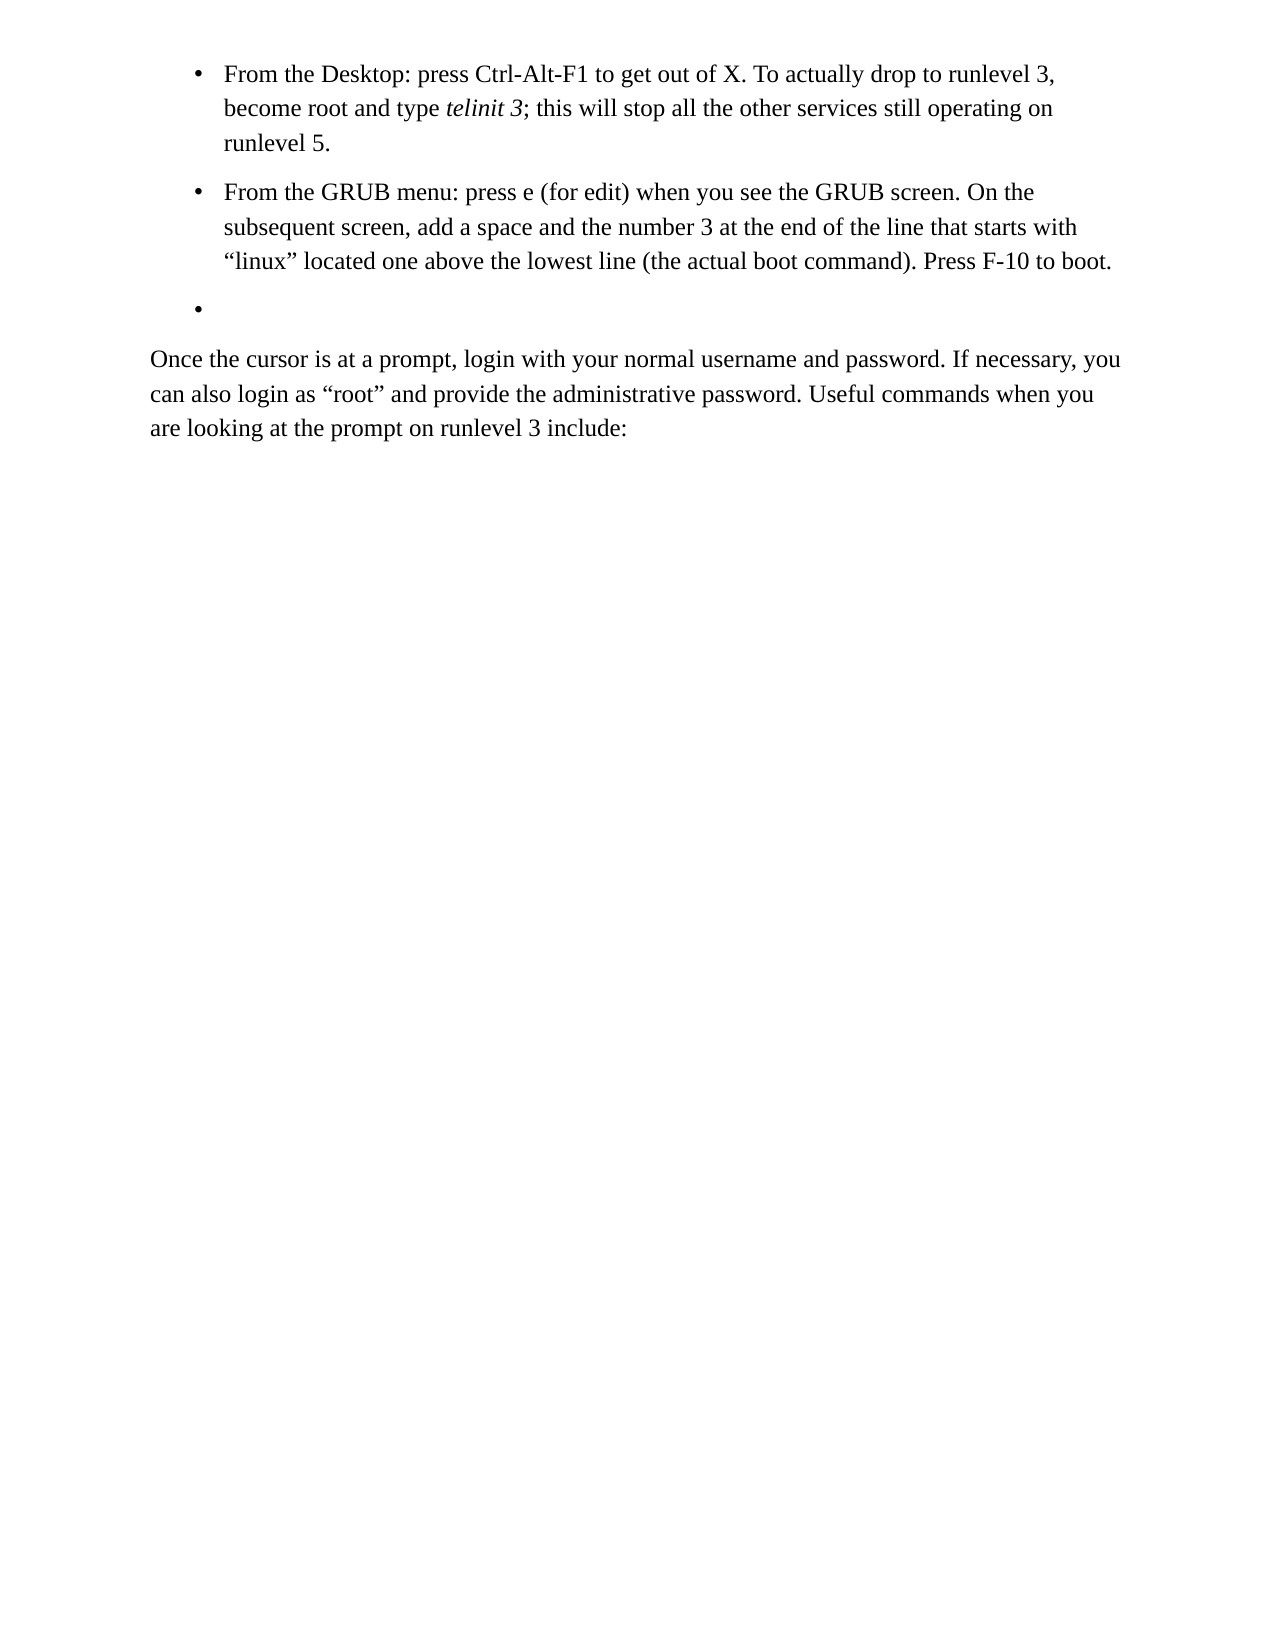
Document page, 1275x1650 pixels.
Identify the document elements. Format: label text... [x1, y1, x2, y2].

list From the GRUB menu: press e (for edit) when you see the GRUB screen. On the subsequent screen, add a space and the number 3 at the end of the line that starts with “linux” located one above the lowest line (the actual boot command). Press F-10 to boot. [194, 177, 1125, 275]
text Once the cursor is at a prompt, login with your normal username and password. If necessary, you can also login as “root” and provide the administrative password. Useful commands when you are looking at the prompt on runlevel 3 include: [150, 344, 1125, 442]
list From the Desktop: press Ctrl-Alt-F1 to get out of X. To actually drop to runlevel 3, become root and type telinit 3; this will stop all the other services still operating on runlevel 5. [194, 59, 1125, 157]
